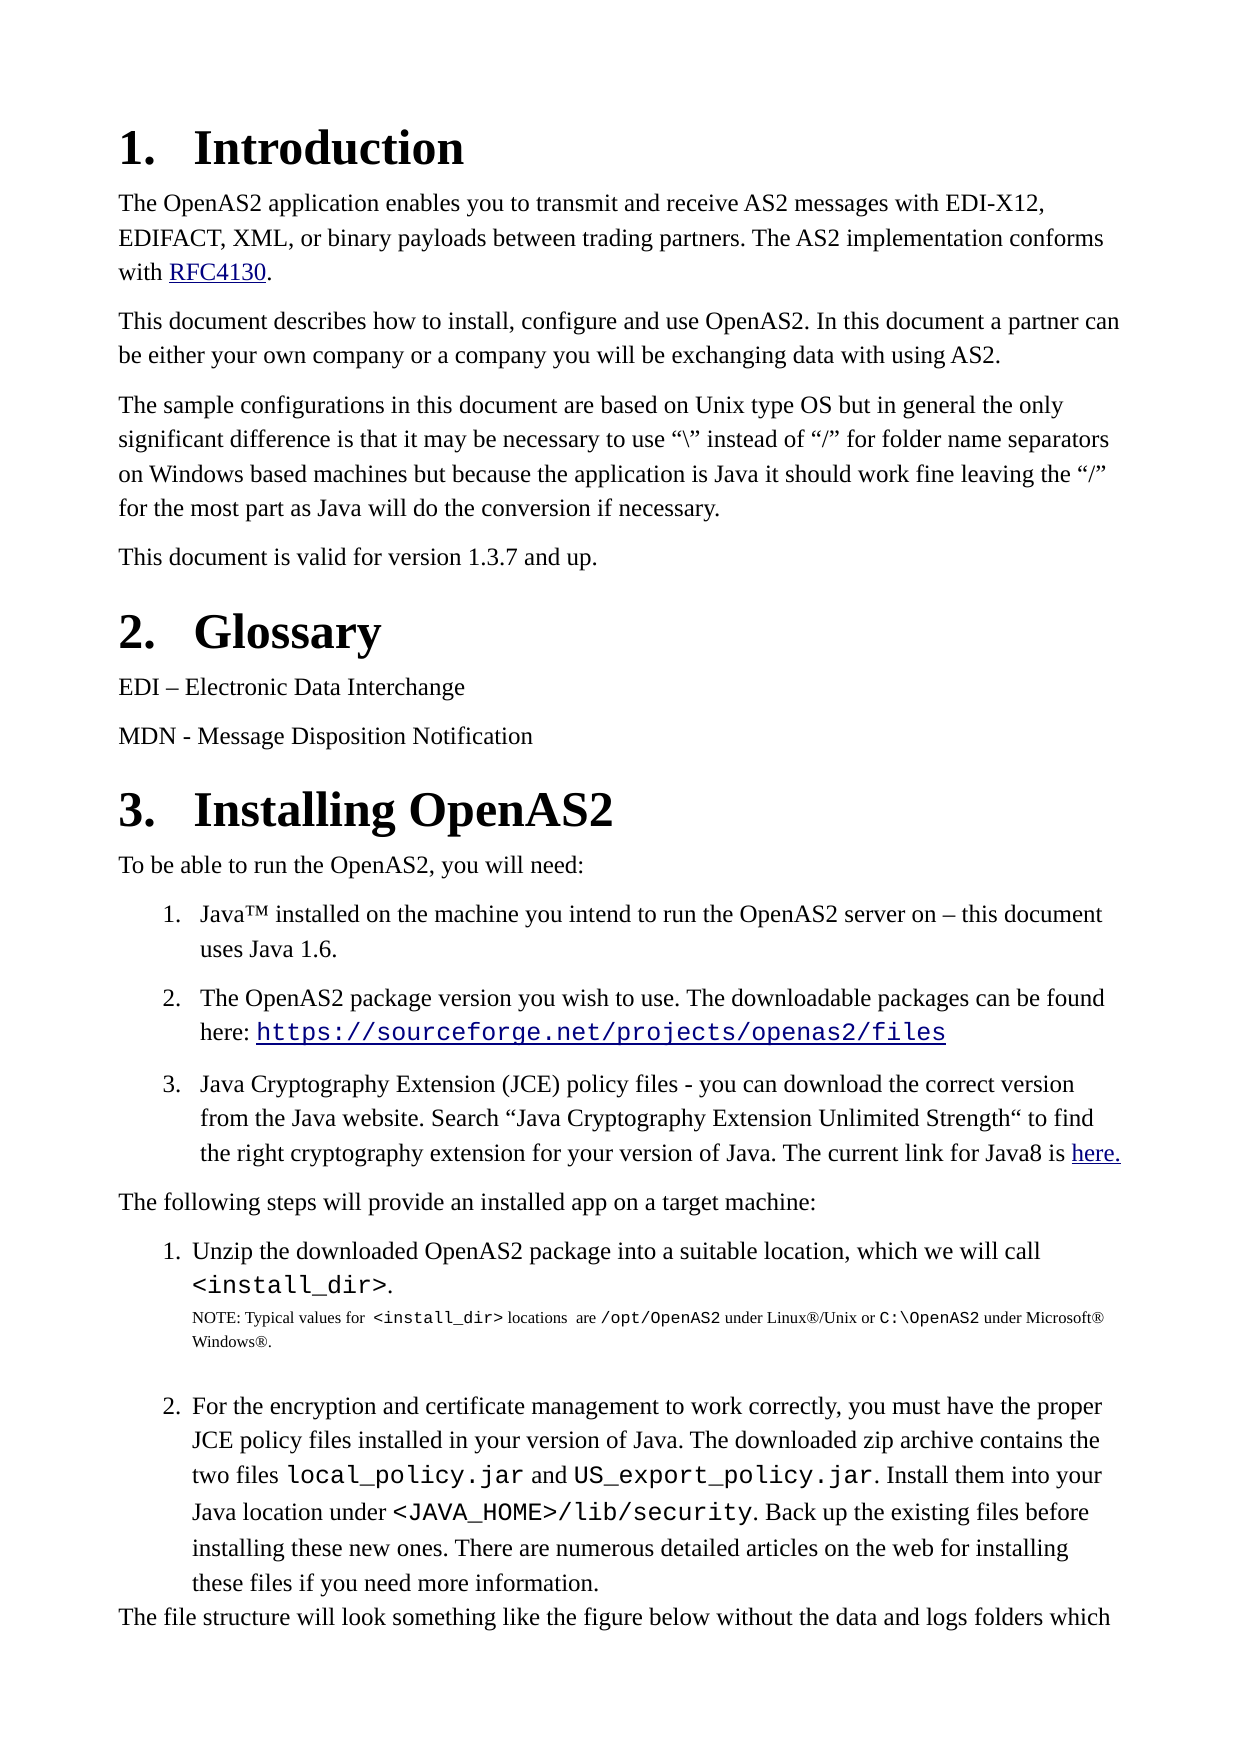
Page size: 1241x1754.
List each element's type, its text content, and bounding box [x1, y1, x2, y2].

subtitle Introduction [118, 118, 1122, 176]
list NOTE: Typical values for <install_dir> locations are /opt/OpenAS2 under Linux®/Unix or C:\OpenAS2 under Microsoft® Windows®. [162, 1307, 1122, 1385]
list For the encryption and certificate management to work correctly, you must have the proper JCE policy files installed in your version of Java. The downloaded zip archive contains the two files local_policy.jar and US_export_policy.jar. Install them into your Java location under <JAVA_HOME>/lib/security. Back up the existing files before installing these new ones. There are numerous detailed articles on the web for installing these files if you need more information. [162, 1391, 1122, 1596]
list Java Cryptography Extension (JCE) policy files - you can download the correct version from the Java website. Search “Java Cryptography Extension Unlimited Strength“ to find the right cryptography extension for your version of Java. The current link for Java8 is here. [162, 1069, 1122, 1167]
text The file structure will look something like the figure below without the data and logs folders which [118, 1602, 1122, 1631]
text This document is valid for version 1.3.7 and up. [118, 542, 1122, 571]
text MDN - Message Disposition Notification [118, 721, 1122, 749]
list The OpenAS2 package version you wish to use. The downloadable packages can be found here: https://sourceforge.net/projects/openas2/files [162, 983, 1122, 1048]
text The following steps will provide an installed app on a target machine: [118, 1187, 1122, 1216]
text This document describes how to install, configure and use OpenAS2. In this document a partner can be either your own company or a company you will be exchanging data with using AS2. [118, 306, 1122, 369]
text To be able to run the OpenAS2, you will need: [118, 850, 1122, 879]
subtitle Installing OpenAS2 [118, 780, 1122, 838]
text EDI – Electronic Data Interchange [118, 672, 1122, 700]
list Unzip the downloaded OpenAS2 package into a suitable location, which we will call <install_dir>. [162, 1236, 1122, 1301]
list Java™ installed on the machine you intend to run the OpenAS2 server on – this document uses Java 1.6. [162, 899, 1122, 962]
text The sample configurations in this document are based on Unix type OS but in general the only significant difference is that it may be necessary to use “\” instead of “/” for folder name separators on Windows based machines but because the application is Java it should work fine leaving the “/” for the most part as Java will do the conversion if necessary. [118, 390, 1122, 522]
subtitle Glossary [118, 602, 1122, 659]
text The OpenAS2 application enables you to transmit and receive AS2 messages with EDI-X12, EDIFACT, XML, or binary payloads between trading partners. The AS2 implementation conforms with RFC4130. [118, 188, 1122, 286]
